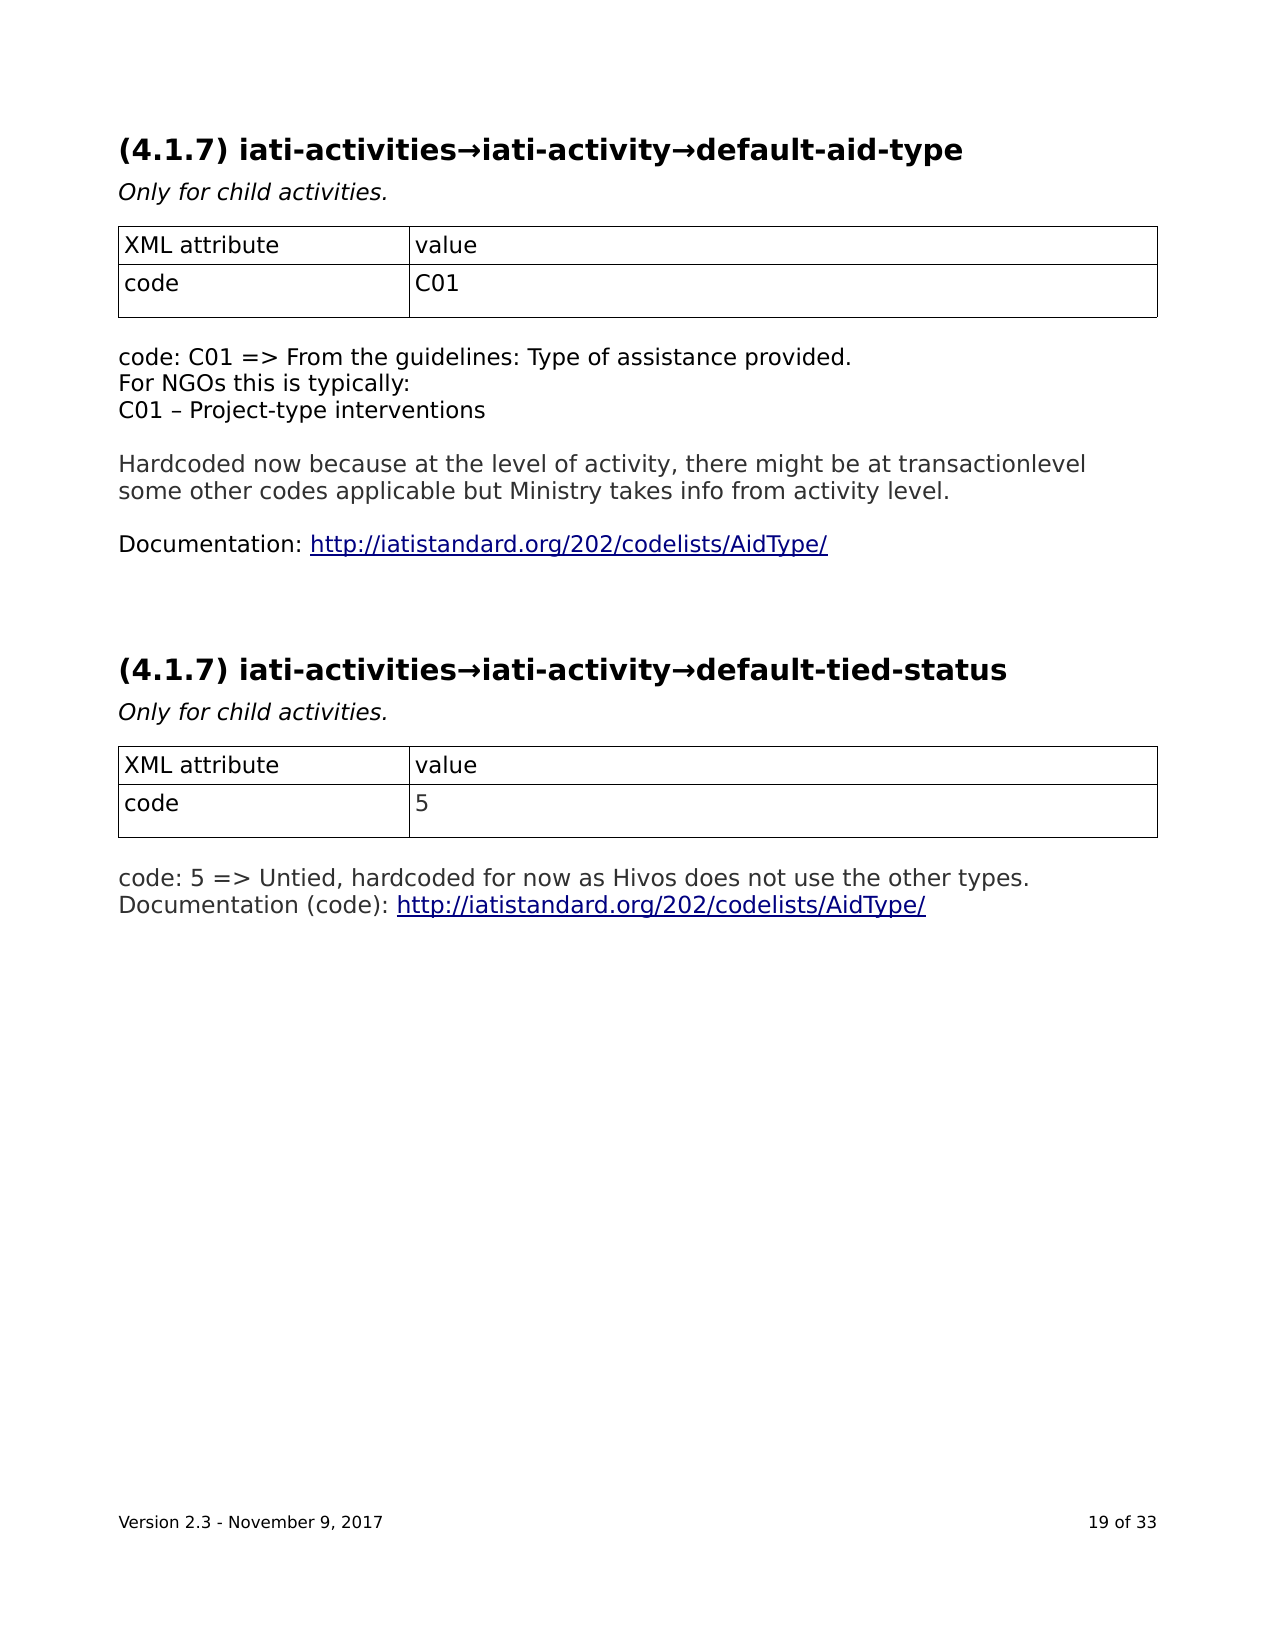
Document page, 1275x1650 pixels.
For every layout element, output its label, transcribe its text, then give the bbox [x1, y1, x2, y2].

table_header value [410, 227, 1157, 264]
subtitle (4.1.7) iati-activities→iati-activity→default-tied-status [118, 653, 1157, 687]
text Only for child activities. [118, 179, 1157, 206]
table_cell code [119, 785, 409, 837]
subtitle (4.1.7) iati-activities→iati-activity→default-aid-type [118, 133, 1157, 167]
table_cell C01 [410, 265, 1157, 317]
table_cell 5 [410, 785, 1157, 837]
text code: 5 => Untied, hardcoded for now as Hivos does not use the other types. [118, 864, 1157, 892]
table_header XML attribute [119, 227, 409, 264]
text Documentation: http://iatistandard.org/202/codelists/AidType/ [118, 532, 1157, 558]
table_cell code [119, 265, 409, 317]
text Documentation (code): http://iatistandard.org/202/codelists/AidType/ [118, 892, 1157, 919]
text C01 – Project-type interventions Hardcoded now because at the level of activity, there might be at transactionlevel some other codes applicable but Ministry takes info from activity level. [118, 397, 1157, 505]
text code: C01 => From the guidelines: Type of assistance provided. [118, 344, 1157, 370]
text Only for child activities. [118, 699, 1157, 726]
text For NGOs this is typically: [118, 370, 1157, 397]
table_header value [410, 747, 1157, 784]
table_header XML attribute [119, 747, 409, 784]
